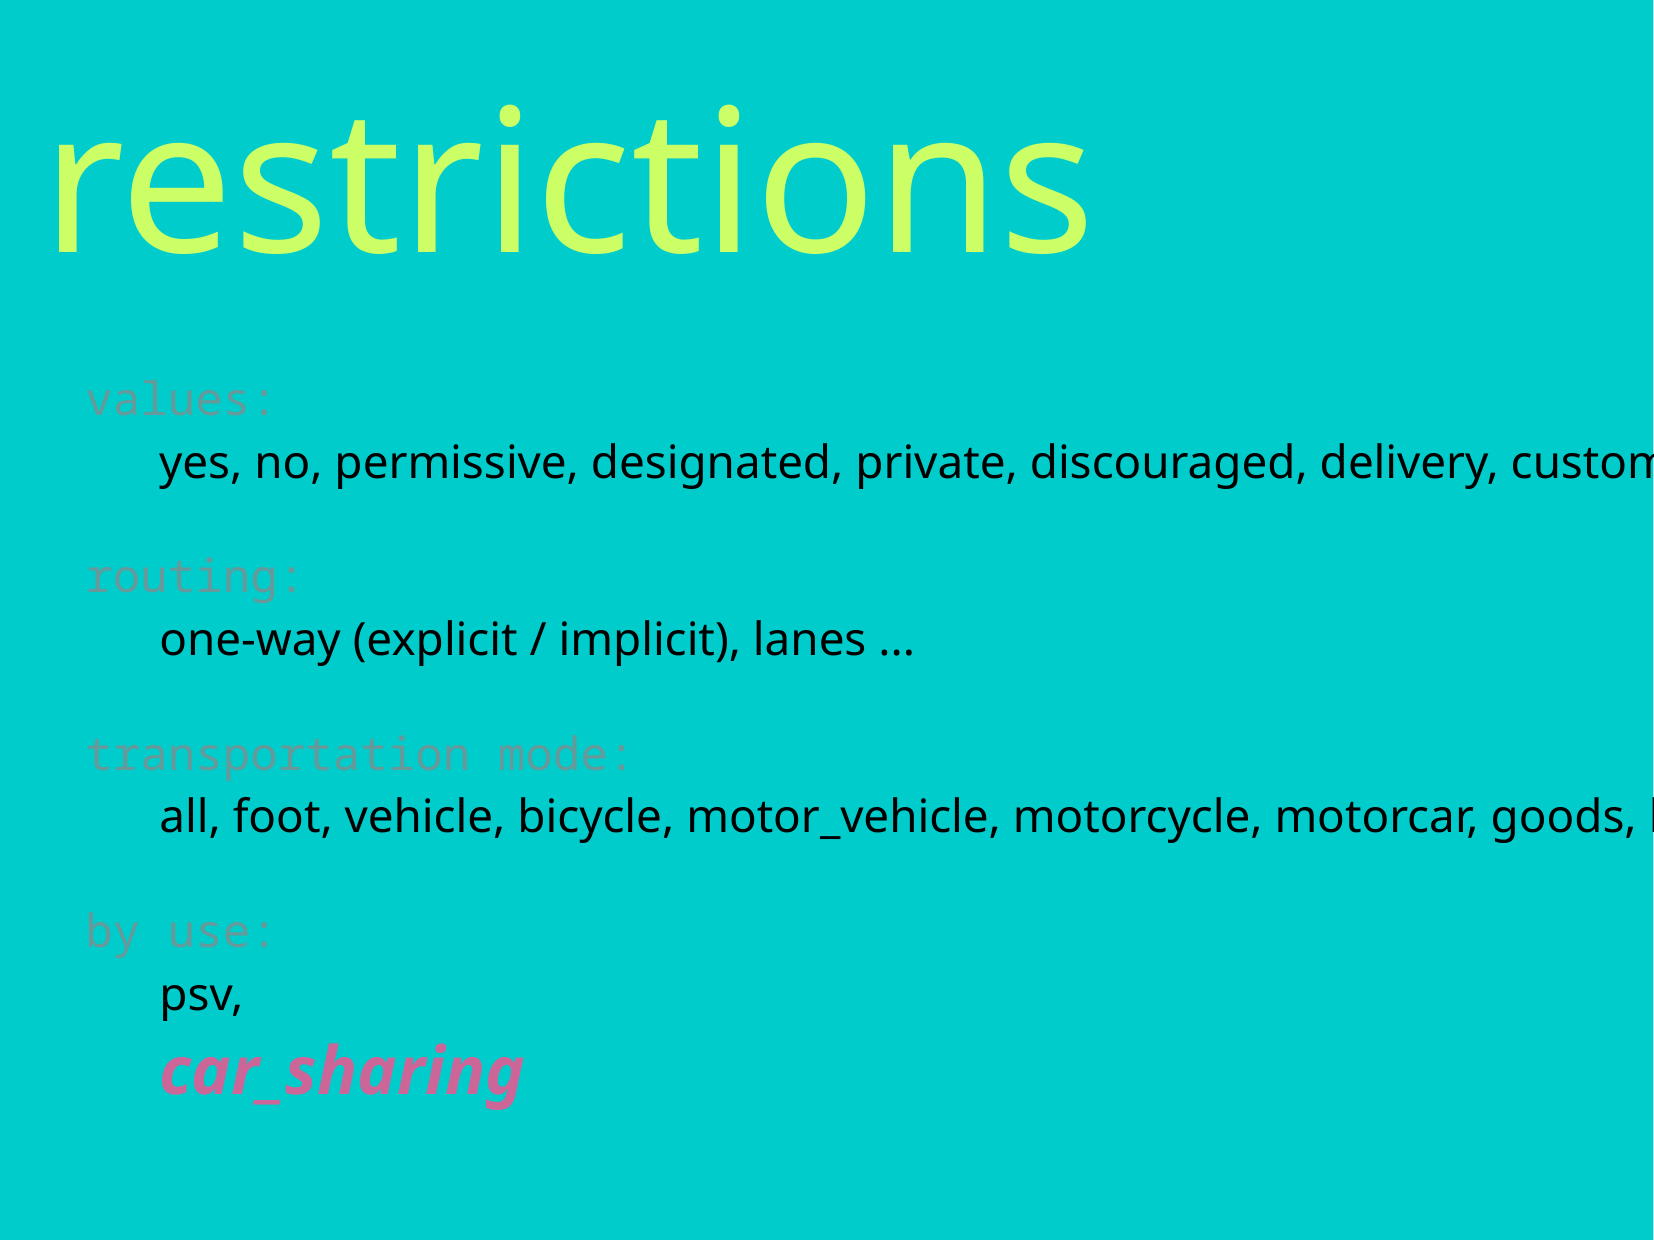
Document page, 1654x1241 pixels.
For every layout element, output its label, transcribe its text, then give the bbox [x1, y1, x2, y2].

text_box values: yes, no, permissive, designated, private, discouraged, delivery, customers ... [70, 359, 1620, 500]
text_box restrictions [27, 31, 1009, 351]
text_box routing: one-way (explicit / implicit), lanes ... [70, 536, 852, 677]
text_box by use: psv, car_sharing [70, 891, 494, 1133]
text_box transportation mode: all, foot, vehicle, bicycle, motor_vehicle, motorcycle, motorcar, goods, hgv ... [70, 713, 1635, 854]
